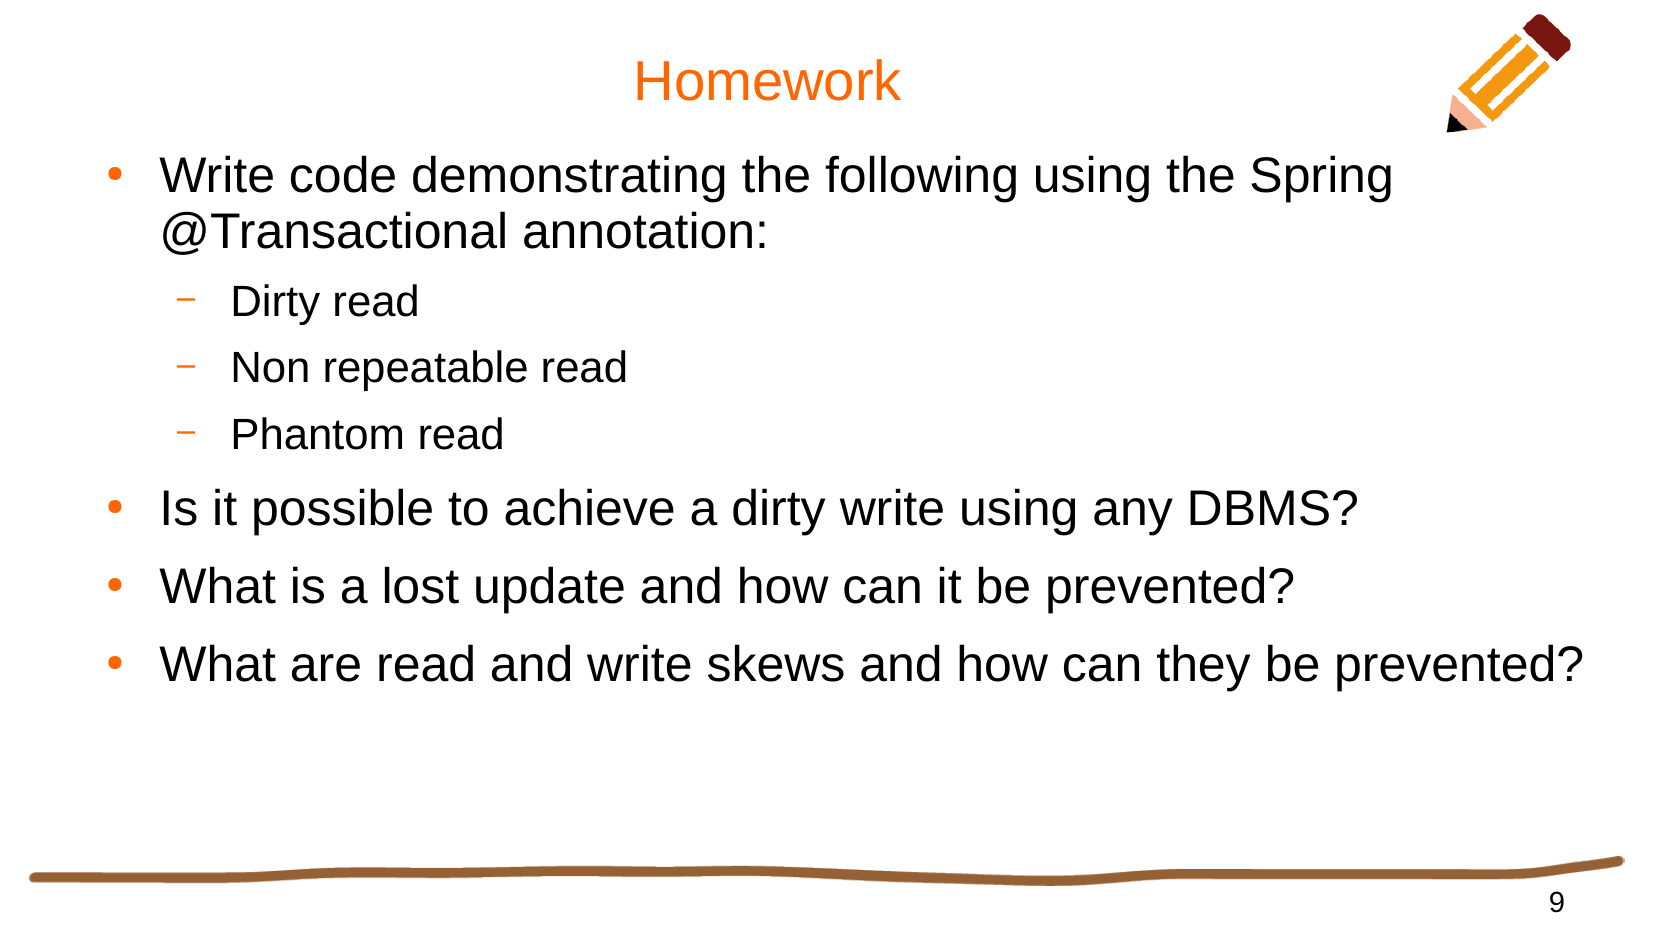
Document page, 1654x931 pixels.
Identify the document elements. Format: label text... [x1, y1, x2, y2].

title Homework [88, 29, 1447, 133]
list Write code demonstrating the following using the Spring @Transactional annotation: Dirty read Non repeatable read Phantom read Is it possible to achieve a dirty write using any DBMS? What is a lost update and how can it be prevented? What are read and write skews and how can they be prevented? [88, 147, 1595, 827]
picture [29, 856, 1625, 886]
picture [1446, 14, 1571, 133]
